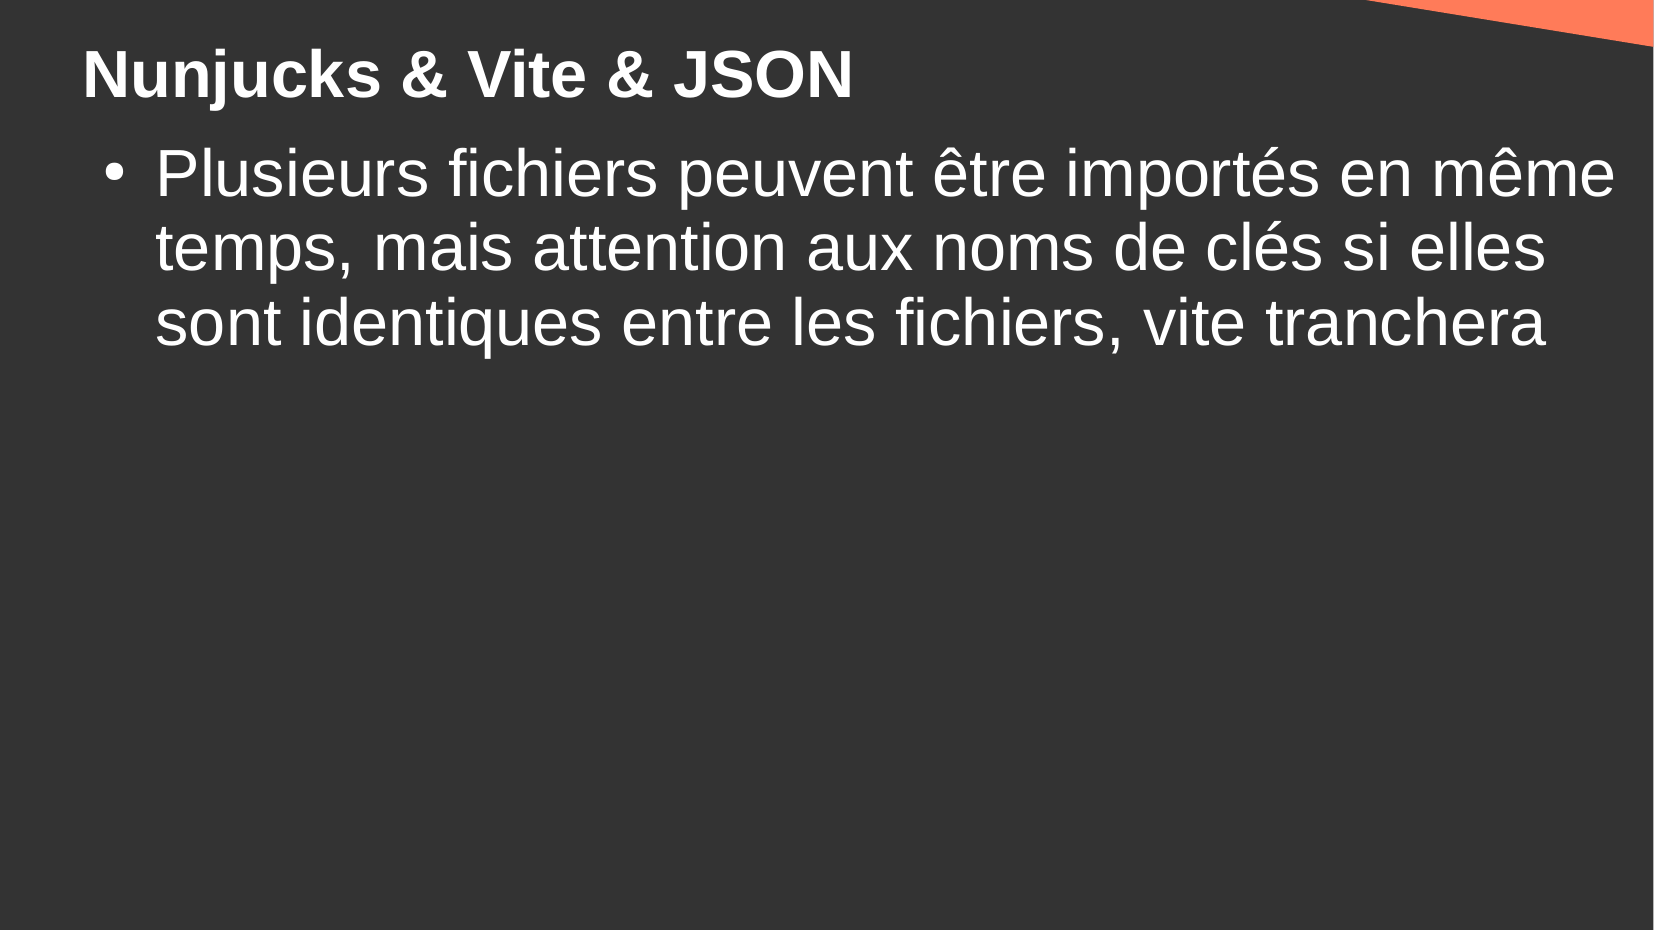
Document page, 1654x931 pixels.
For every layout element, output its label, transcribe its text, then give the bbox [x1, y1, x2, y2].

title Nunjucks & Vite & JSON [82, 37, 1571, 112]
list Plusieurs fichiers peuvent être importés en même temps, mais attention aux noms de clés si elles sont identiques entre les fichiers, vite tranchera [84, 135, 1624, 414]
text_box [1365, 0, 1654, 47]
